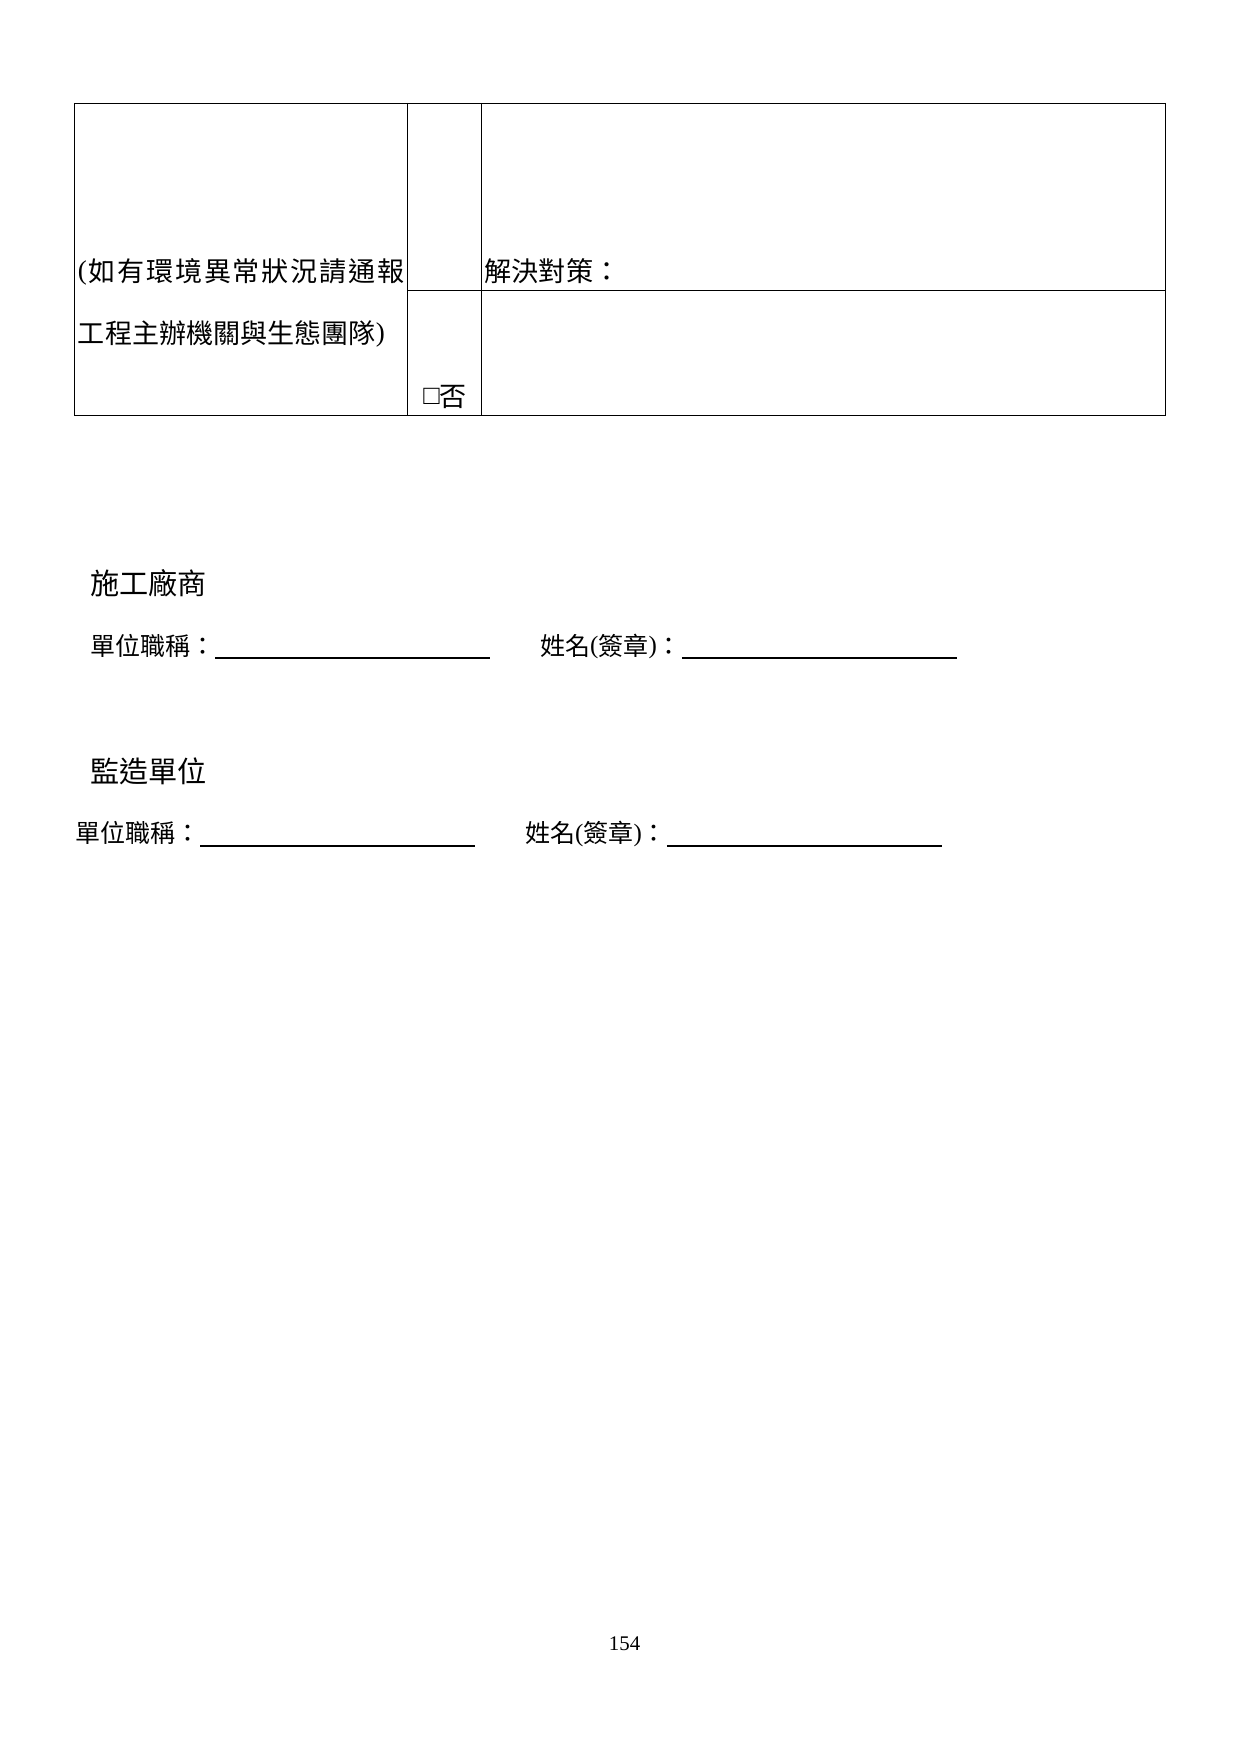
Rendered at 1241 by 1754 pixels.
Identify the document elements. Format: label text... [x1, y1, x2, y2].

table_cell [482, 291, 1165, 415]
table_cell (如有環境異常狀況請通報工程主辦機關與生態團隊) [75, 104, 407, 415]
text 單位職稱： 姓名(簽章)： [75, 790, 1165, 853]
text 施工廠商 [90, 540, 1109, 603]
text 監造單位 [90, 728, 1109, 790]
table_cell [408, 104, 481, 290]
text 單位職稱： 姓名(簽章)： [90, 603, 1109, 665]
table_cell 解決對策： [482, 104, 1165, 290]
table_cell □否 [408, 291, 481, 415]
